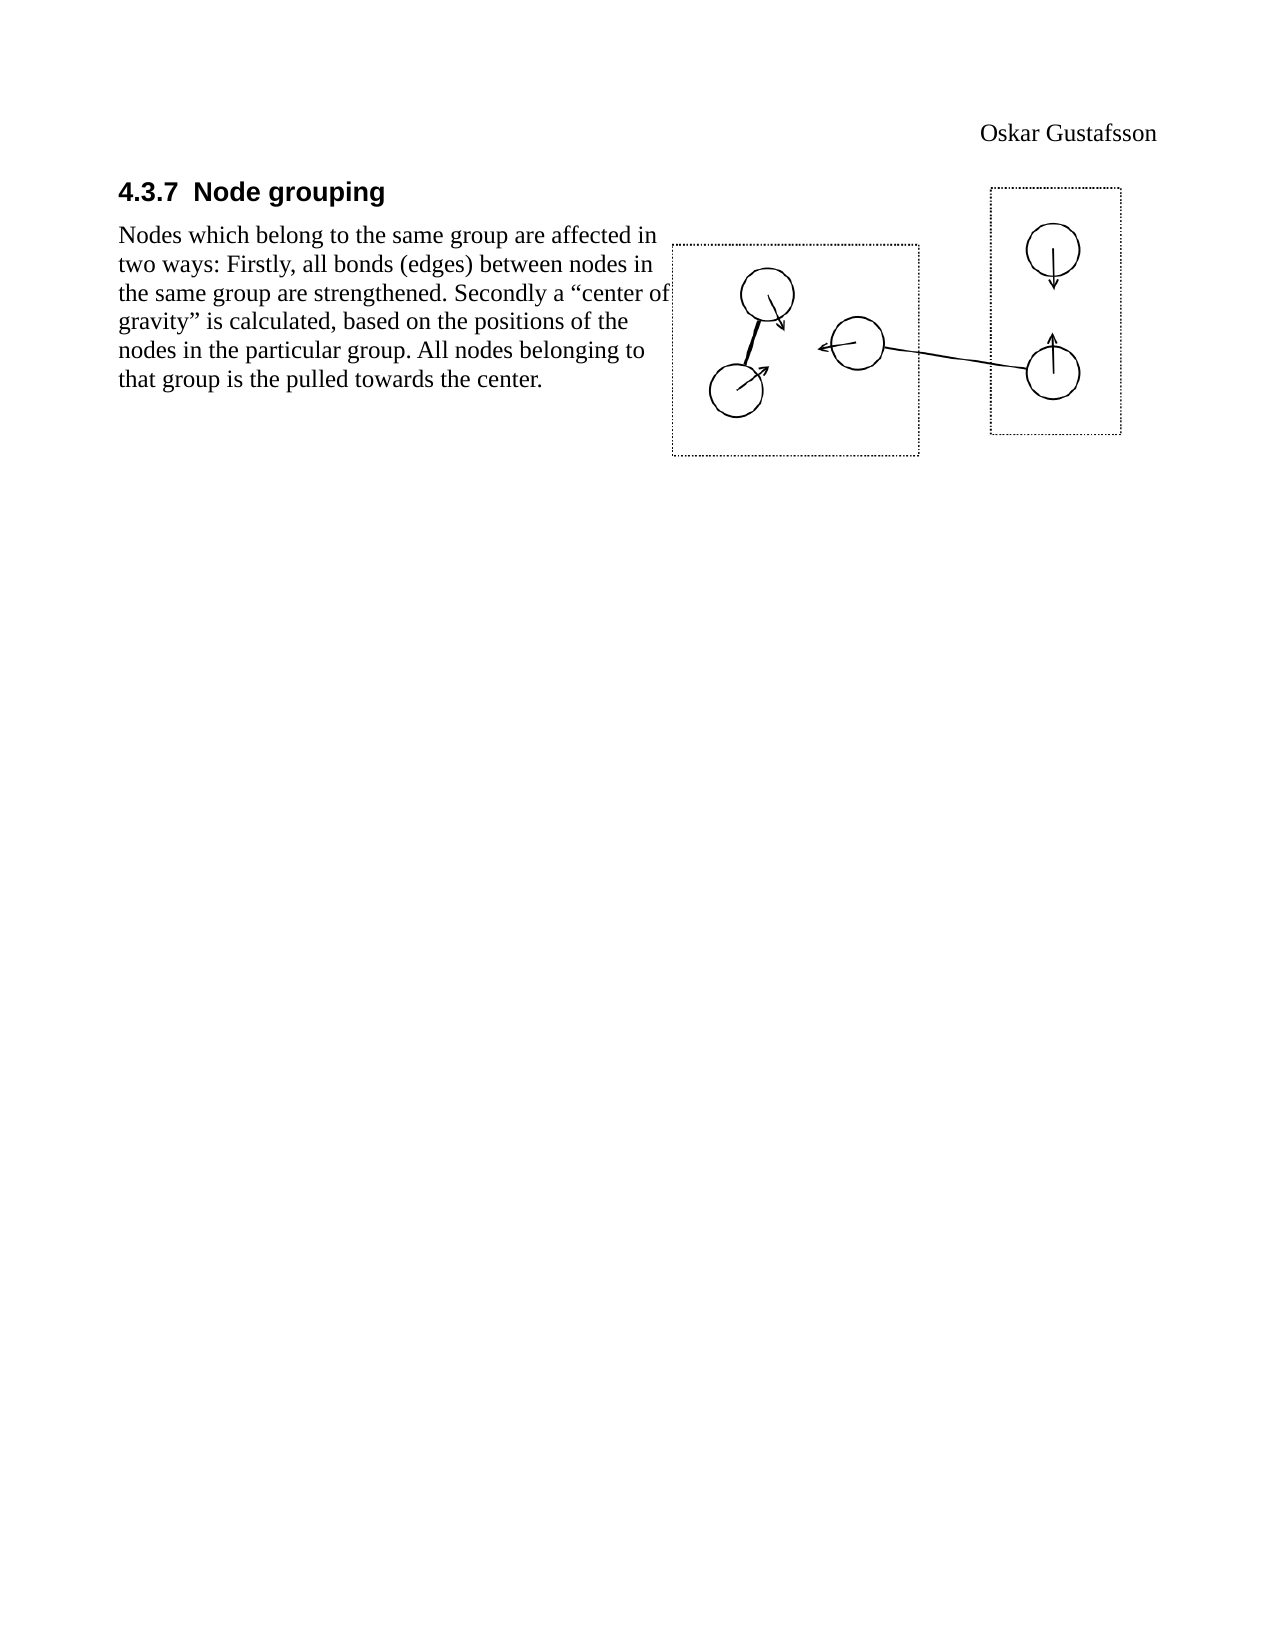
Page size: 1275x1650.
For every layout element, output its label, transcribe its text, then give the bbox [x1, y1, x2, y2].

text Nodes which belong to the same group are affected in two ways: Firstly, all bonds (edges) between nodes in the same group are strengthened. Secondly a “center of gravity” is calculated, based on the positions of the nodes in the particular group. All nodes belonging to that group is the pulled towards the center. [118, 220, 672, 393]
picture [672, 187, 1122, 457]
subtitle Node grouping [118, 176, 1157, 208]
